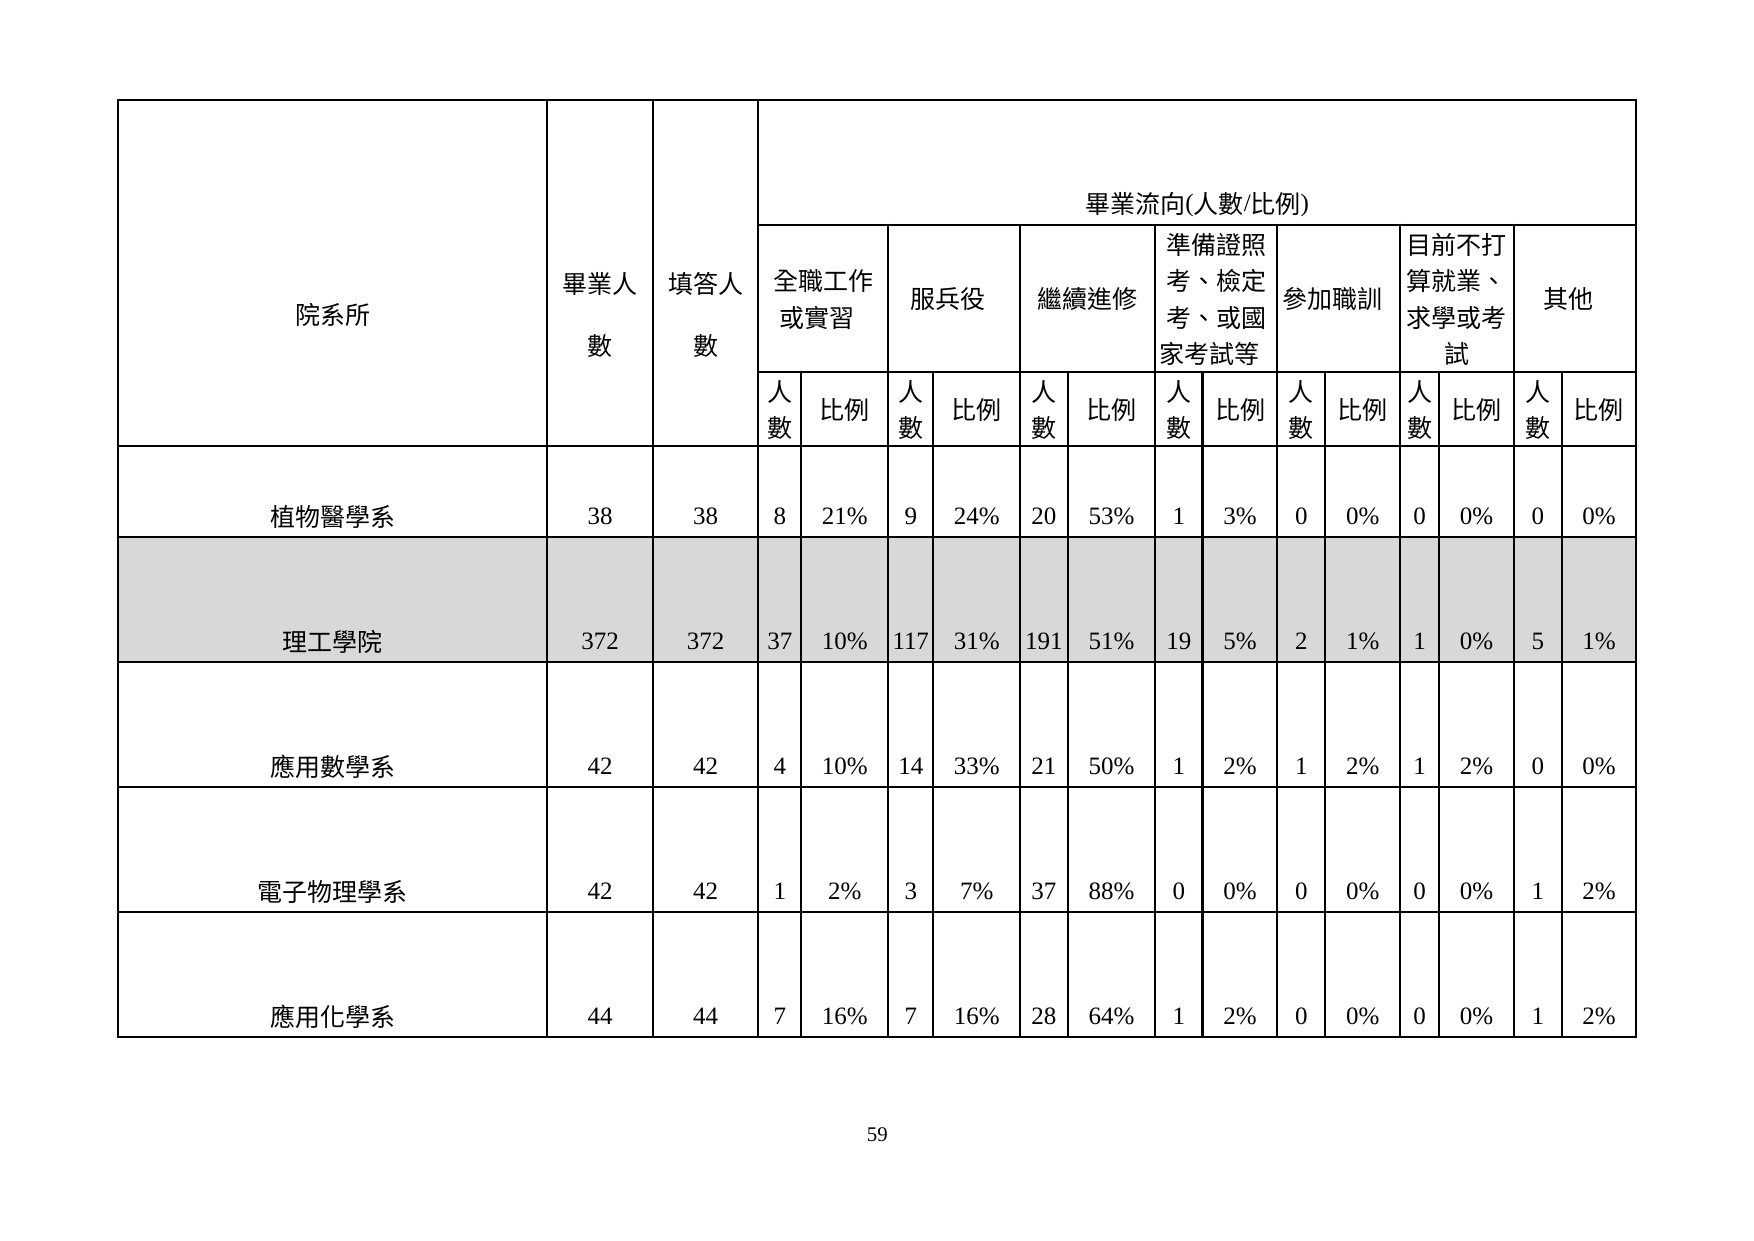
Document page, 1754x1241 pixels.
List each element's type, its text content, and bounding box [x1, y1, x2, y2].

table_cell 0 [1401, 447, 1438, 536]
table_cell 應用數學系 [119, 663, 546, 786]
table_cell 5% [1204, 538, 1276, 661]
table_cell 16% [802, 913, 887, 1036]
table_cell 0% [1440, 913, 1513, 1036]
table_cell 3% [1204, 447, 1276, 536]
table_cell 0 [1401, 913, 1438, 1036]
table_cell 繼續進修 [1021, 226, 1154, 371]
table_cell 21% [802, 447, 887, 536]
table_cell 人數 [1515, 373, 1561, 445]
table_cell 88% [1069, 788, 1154, 911]
table_cell 服兵役 [889, 226, 1019, 371]
table_cell 0 [1401, 788, 1438, 911]
table_cell 51% [1069, 538, 1154, 661]
table_header 填答人數 [654, 101, 757, 445]
table_cell 0 [1515, 663, 1561, 786]
table_cell 19 [1156, 538, 1201, 661]
table_cell 比例 [1204, 373, 1276, 445]
table_cell 10% [802, 538, 887, 661]
table_cell 1 [1278, 663, 1324, 786]
table_cell 1 [1401, 538, 1438, 661]
table_cell 0% [1563, 663, 1635, 786]
table_cell 2% [1326, 663, 1399, 786]
table_cell 2% [802, 788, 887, 911]
table_cell 植物醫學系 [119, 447, 546, 536]
table_cell 372 [548, 538, 652, 661]
table_cell 10% [802, 663, 887, 786]
table_cell 28 [1021, 913, 1067, 1036]
table_cell 電子物理學系 [119, 788, 546, 911]
table_cell 42 [654, 788, 757, 911]
table_header 院系所 [119, 101, 546, 445]
table_cell 50% [1069, 663, 1154, 786]
table_cell 14 [889, 663, 932, 786]
table_cell 人數 [1156, 373, 1201, 445]
table_cell 1 [1156, 913, 1201, 1036]
table_cell 2 [1278, 538, 1324, 661]
table_cell 理工學院 [119, 538, 546, 661]
table_cell 38 [654, 447, 757, 536]
table_cell 191 [1021, 538, 1067, 661]
table_cell 2% [1563, 913, 1635, 1036]
table_cell 1% [1326, 538, 1399, 661]
table_cell 1 [1401, 663, 1438, 786]
table_cell 38 [548, 447, 652, 536]
table_cell 0% [1326, 913, 1399, 1036]
table_cell 3 [889, 788, 932, 911]
table_cell 64% [1069, 913, 1154, 1036]
table_cell 比例 [1440, 373, 1513, 445]
table_cell 42 [654, 663, 757, 786]
table_cell 2% [1440, 663, 1513, 786]
table_cell 7 [889, 913, 932, 1036]
table_cell 2% [1204, 913, 1276, 1036]
table_cell 1% [1563, 538, 1635, 661]
table_cell 0% [1326, 447, 1399, 536]
table_cell 0% [1440, 538, 1513, 661]
table_header 畢業流向(人數/比例) [759, 101, 1635, 223]
table_cell 37 [759, 538, 800, 661]
table_cell 0% [1204, 788, 1276, 911]
table_cell 0% [1440, 447, 1513, 536]
table_cell 372 [654, 538, 757, 661]
table_header 畢業人數 [548, 101, 652, 445]
table_cell 全職工作或實習 [759, 226, 887, 371]
table_cell 16% [934, 913, 1019, 1036]
table_cell 比例 [1069, 373, 1154, 445]
table_cell 比例 [1326, 373, 1399, 445]
table_cell 7 [759, 913, 800, 1036]
table_cell 33% [934, 663, 1019, 786]
table_cell 人數 [759, 373, 800, 445]
table_cell 44 [654, 913, 757, 1036]
table_cell 4 [759, 663, 800, 786]
table_cell 1 [1515, 788, 1561, 911]
table_cell 37 [1021, 788, 1067, 911]
table_cell 31% [934, 538, 1019, 661]
table_cell 0 [1156, 788, 1201, 911]
table_cell 人數 [1401, 373, 1438, 445]
table_cell 1 [1156, 447, 1201, 536]
table_cell 比例 [934, 373, 1019, 445]
table_cell 24% [934, 447, 1019, 536]
table_cell 2% [1204, 663, 1276, 786]
table_cell 1 [1515, 913, 1561, 1036]
table_cell 117 [889, 538, 932, 661]
table_cell 比例 [1563, 373, 1635, 445]
table_cell 目前不打算就業、求學或考試 [1401, 226, 1513, 371]
table_cell 20 [1021, 447, 1067, 536]
table_cell 7% [934, 788, 1019, 911]
table_cell 53% [1069, 447, 1154, 536]
table_cell 準備證照考、檢定考、或國家考試等 [1156, 226, 1276, 371]
table_cell 人數 [1278, 373, 1324, 445]
table_cell 0 [1278, 447, 1324, 536]
table_cell 0 [1515, 447, 1561, 536]
table_cell 0 [1278, 913, 1324, 1036]
table_cell 21 [1021, 663, 1067, 786]
table_cell 0% [1440, 788, 1513, 911]
table_cell 0% [1326, 788, 1399, 911]
table_cell 應用化學系 [119, 913, 546, 1036]
table_cell 5 [1515, 538, 1561, 661]
table_cell 44 [548, 913, 652, 1036]
table_cell 42 [548, 788, 652, 911]
table_cell 人數 [889, 373, 932, 445]
table_cell 42 [548, 663, 652, 786]
table_cell 參加職訓 [1278, 226, 1399, 371]
table_cell 2% [1563, 788, 1635, 911]
table_cell 8 [759, 447, 800, 536]
table_cell 0 [1278, 788, 1324, 911]
table_cell 人數 [1021, 373, 1067, 445]
table_cell 0% [1563, 447, 1635, 536]
table_cell 1 [759, 788, 800, 911]
table_cell 1 [1156, 663, 1201, 786]
table_cell 比例 [802, 373, 887, 445]
table_cell 9 [889, 447, 932, 536]
table_cell 其他 [1515, 226, 1635, 371]
